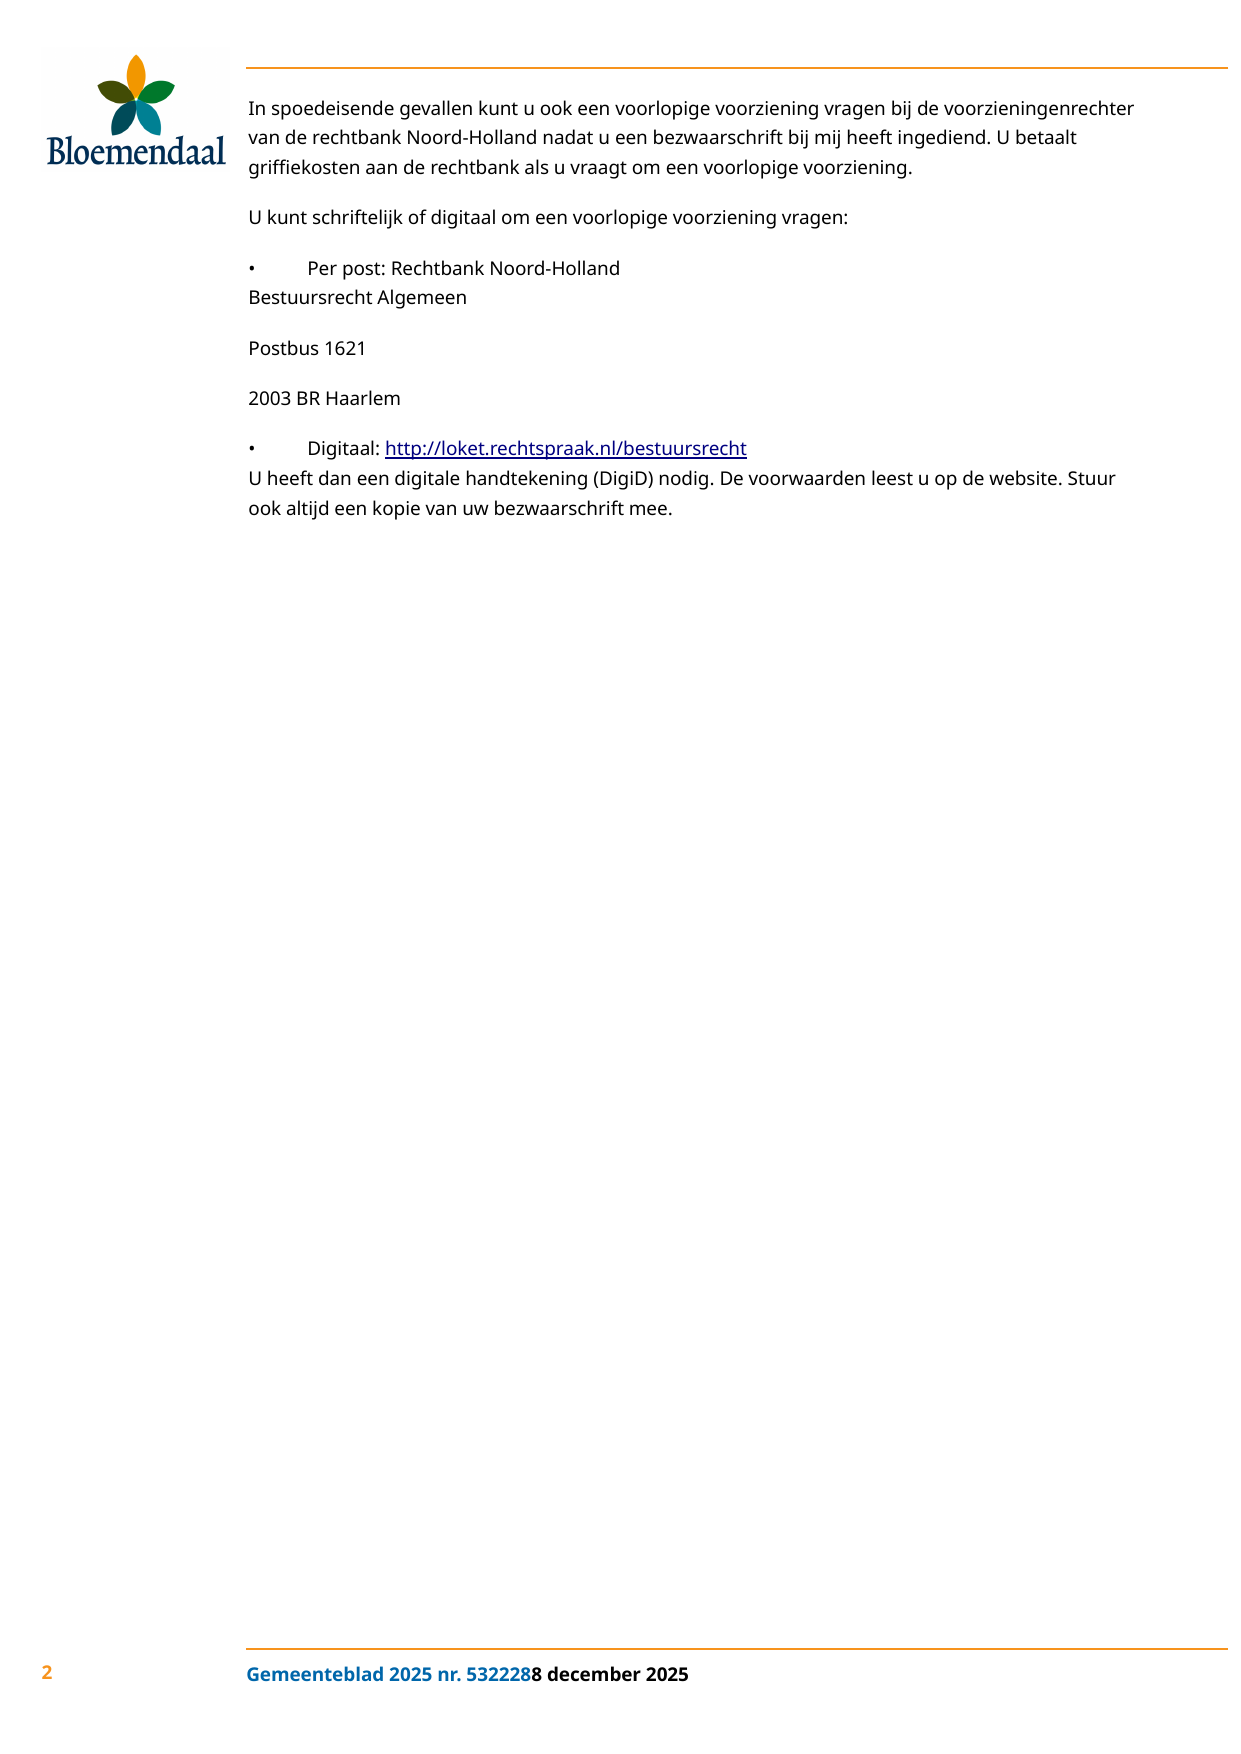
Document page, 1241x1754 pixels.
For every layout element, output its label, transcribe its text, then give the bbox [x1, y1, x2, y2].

list Digitaal: http://loket.rechtspraak.nl/bestuursrecht [248, 436, 1152, 461]
text Postbus 1621 [248, 335, 1152, 361]
text 2003 BR Haarlem [248, 385, 1152, 411]
text Bestuursrecht Algemeen [248, 284, 1152, 310]
list Per post: Rechtbank Noord-Holland [248, 255, 1152, 281]
text In spoedeisende gevallen kunt u ook een voorlopige voorziening vragen bij de voorzieningenrechter van de rechtbank Noord-Holland nadat u een bezwaarschrift bij mij heeft ingediend. U betaalt griffiekosten aan de rechtbank als u vraagt om een voorlopige voorziening. [248, 95, 1152, 180]
text U kunt schriftelijk of digitaal om een voorlopige voorziening vragen: [248, 204, 1152, 230]
text U heeft dan een digitale handtekening (DigiD) nodig. De voorwaarden leest u op de website. Stuur ook altijd een kopie van uw bezwaarschrift mee. [248, 465, 1152, 521]
picture [41, 47, 231, 172]
